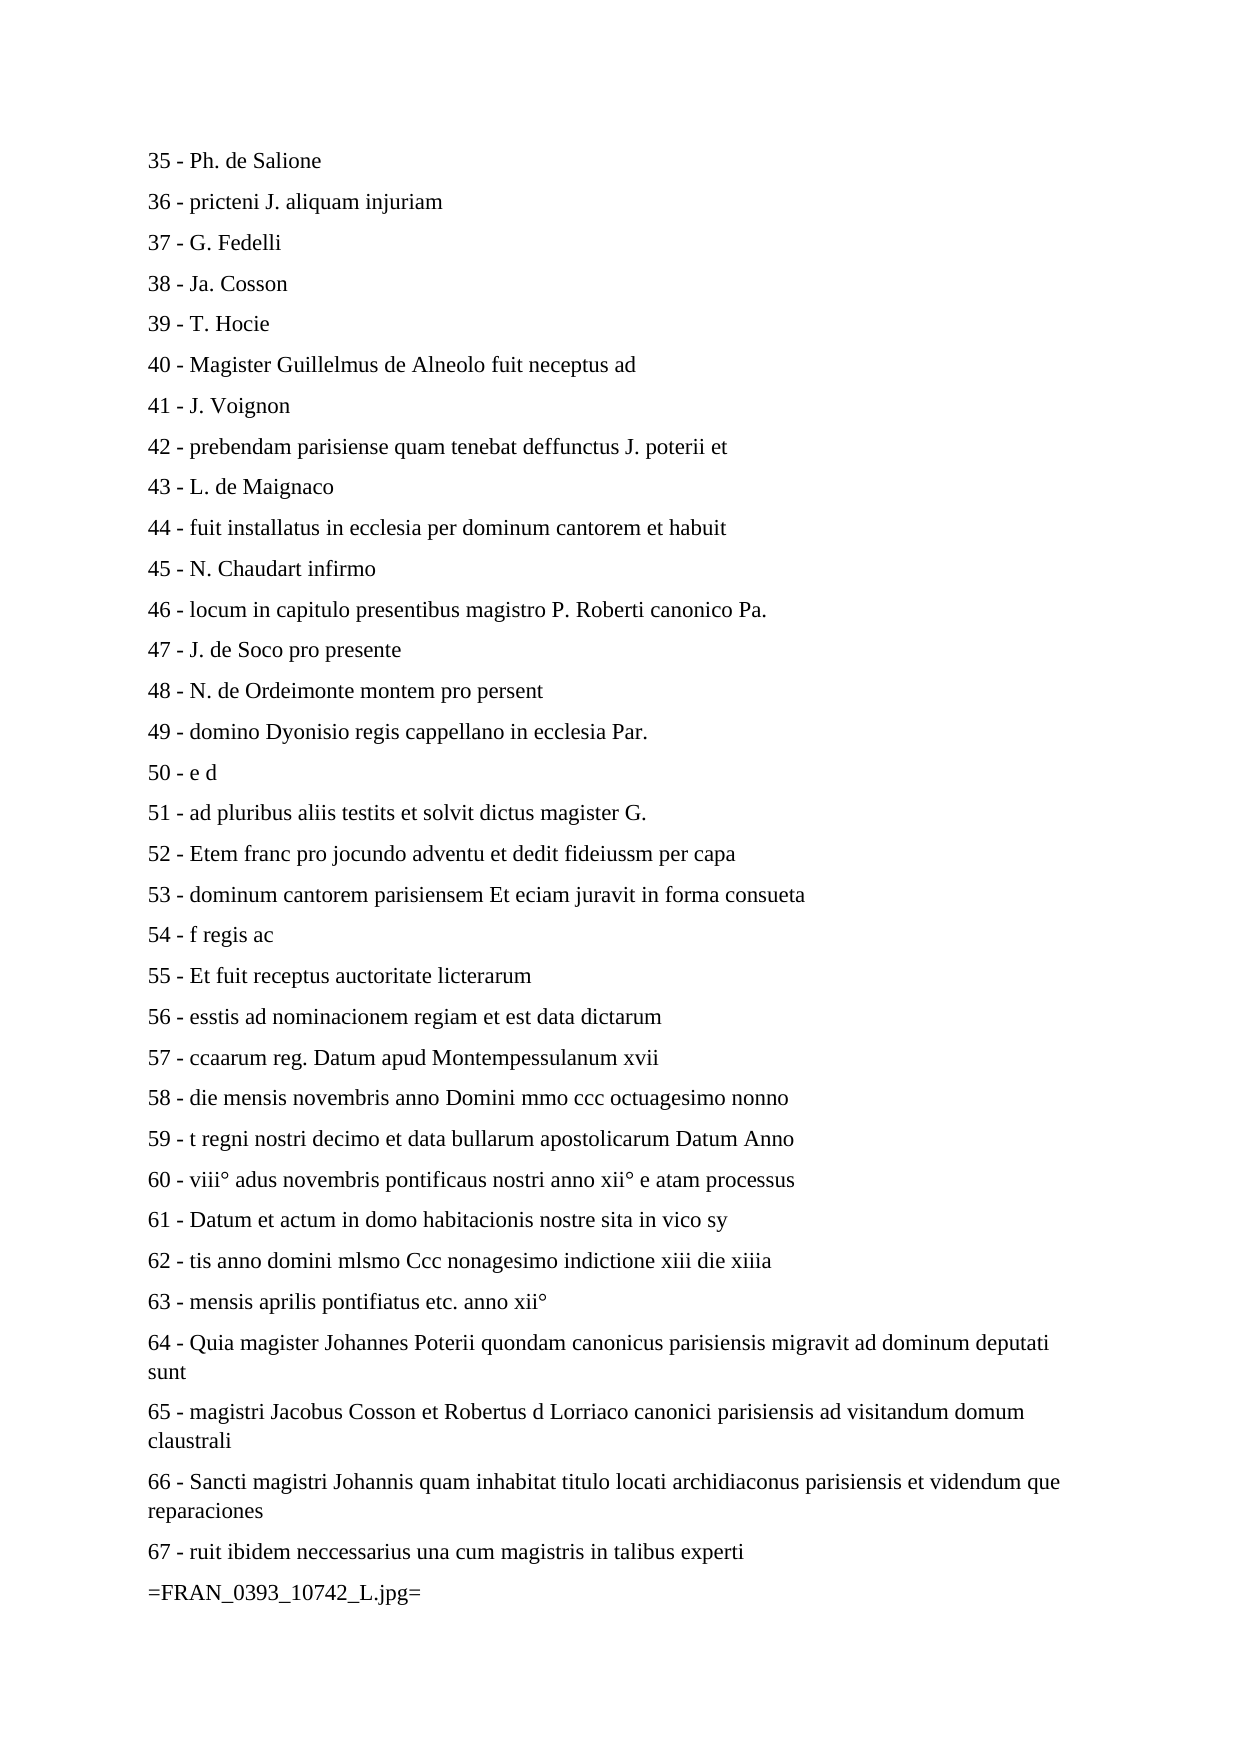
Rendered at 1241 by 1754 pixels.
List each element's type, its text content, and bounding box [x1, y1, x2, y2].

text 35 - Ph. de Salione [148, 148, 1093, 174]
text 61 - Datum et actum in domo habitacionis nostre sita in vico sy [148, 1207, 1093, 1233]
text 43 - L. de Maignaco [148, 473, 1093, 500]
text 64 - Quia magister Johannes Poterii quondam canonicus parisiensis migravit ad dominum deputati sunt [148, 1329, 1093, 1384]
text 58 - die mensis novembris anno Domini mmo ccc octuagesimo nonno [148, 1084, 1093, 1111]
text 52 - Etem franc pro jocundo adventu et dedit fideiussm per capa [148, 840, 1093, 866]
text 45 - N. Chaudart infirmo [148, 555, 1093, 581]
text 63 - mensis aprilis pontifiatus etc. anno xii° [148, 1288, 1093, 1314]
text 41 - J. Voignon [148, 392, 1093, 418]
text 38 - Ja. Cosson [148, 270, 1093, 296]
text 42 - prebendam parisiense quam tenebat deffunctus J. poterii et [148, 433, 1093, 459]
text 67 - ruit ibidem neccessarius una cum magistris in talibus experti [148, 1538, 1093, 1564]
text 51 - ad pluribus aliis testits et solvit dictus magister G. [148, 799, 1093, 826]
text 36 - pricteni J. aliquam injuriam [148, 188, 1093, 215]
text 39 - T. Hocie [148, 311, 1093, 337]
text =FRAN_0393_10742_L.jpg= [148, 1578, 1093, 1605]
text 49 - domino Dyonisio regis cappellano in ecclesia Par. [148, 718, 1093, 744]
text 56 - esstis ad nominacionem regiam et est data dictarum [148, 1003, 1093, 1029]
text 50 - e d [148, 758, 1093, 785]
text 55 - Et fuit receptus auctoritate licterarum [148, 962, 1093, 988]
text 59 - t regni nostri decimo et data bullarum apostolicarum Datum Anno [148, 1125, 1093, 1151]
text 37 - G. Fedelli [148, 229, 1093, 255]
text 48 - N. de Ordeimonte montem pro persent [148, 677, 1093, 703]
text 62 - tis anno domini mlsmo Ccc nonagesimo indictione xiii die xiiia [148, 1247, 1093, 1274]
text 66 - Sancti magistri Johannis quam inhabitat titulo locati archidiaconus parisiensis et videndum que reparaciones [148, 1468, 1093, 1523]
text 60 - viii° adus novembris pontificaus nostri anno xii° e atam processus [148, 1166, 1093, 1192]
text 40 - Magister Guillelmus de Alneolo fuit neceptus ad [148, 351, 1093, 378]
text 44 - fuit installatus in ecclesia per dominum cantorem et habuit [148, 514, 1093, 541]
text 47 - J. de Soco pro presente [148, 636, 1093, 663]
text 46 - locum in capitulo presentibus magistro P. Roberti canonico Pa. [148, 596, 1093, 622]
text 57 - ccaarum reg. Datum apud Montempessulanum xvii [148, 1044, 1093, 1070]
text 54 - f regis ac [148, 921, 1093, 948]
text 53 - dominum cantorem parisiensem Et eciam juravit in forma consueta [148, 881, 1093, 907]
text 65 - magistri Jacobus Cosson et Robertus d Lorriaco canonici parisiensis ad visitandum domum claustrali [148, 1398, 1093, 1454]
